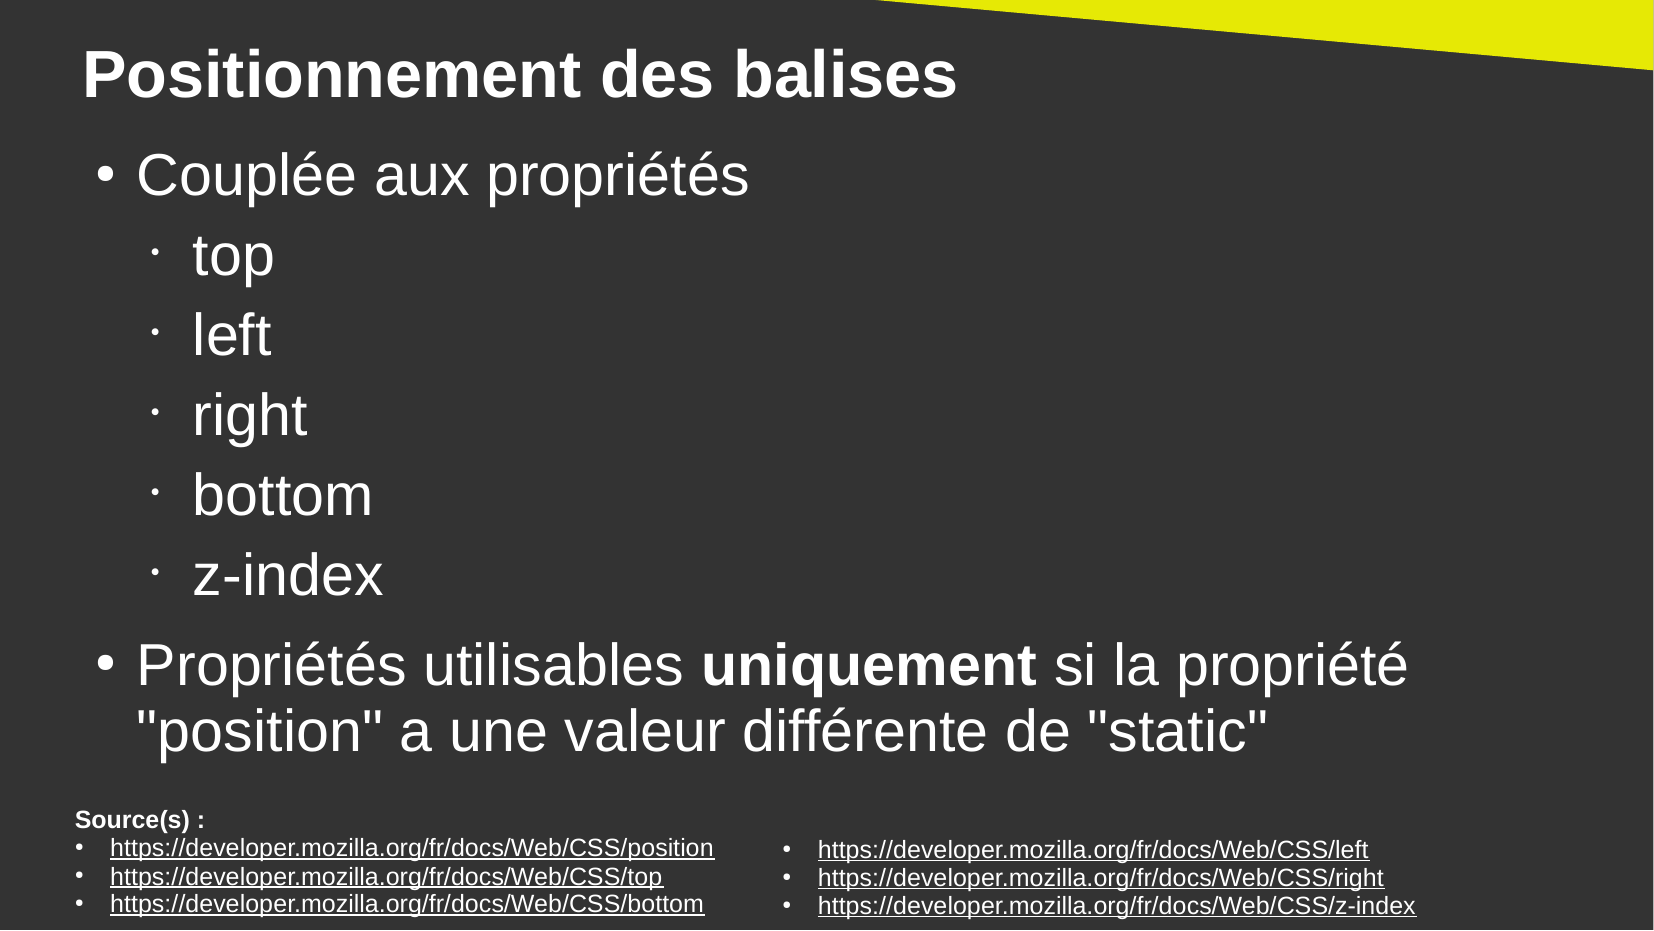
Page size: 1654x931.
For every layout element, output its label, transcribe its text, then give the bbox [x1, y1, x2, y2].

title Positionnement des balises [82, 37, 1571, 114]
text_box https://developer.mozilla.org/fr/docs/Web/CSS/left https://developer.mozilla.org/fr/docs/Web/CSS/right https://developer.mozilla.org/fr/docs/Web/CSS/z-index [767, 828, 1441, 928]
list Couplée aux propriétés top left right bottom z-index Propriétés utilisables uniquement si la propriété "position" a une valeur différente de "static" [80, 141, 1620, 768]
text_box Source(s) : https://developer.mozilla.org/fr/docs/Web/CSS/position https://developer.mozilla.org/fr/docs/Web/CSS/top https://developer.mozilla.org/fr/docs/Web/CSS/bottom [60, 798, 733, 926]
text_box [875, 0, 1654, 71]
